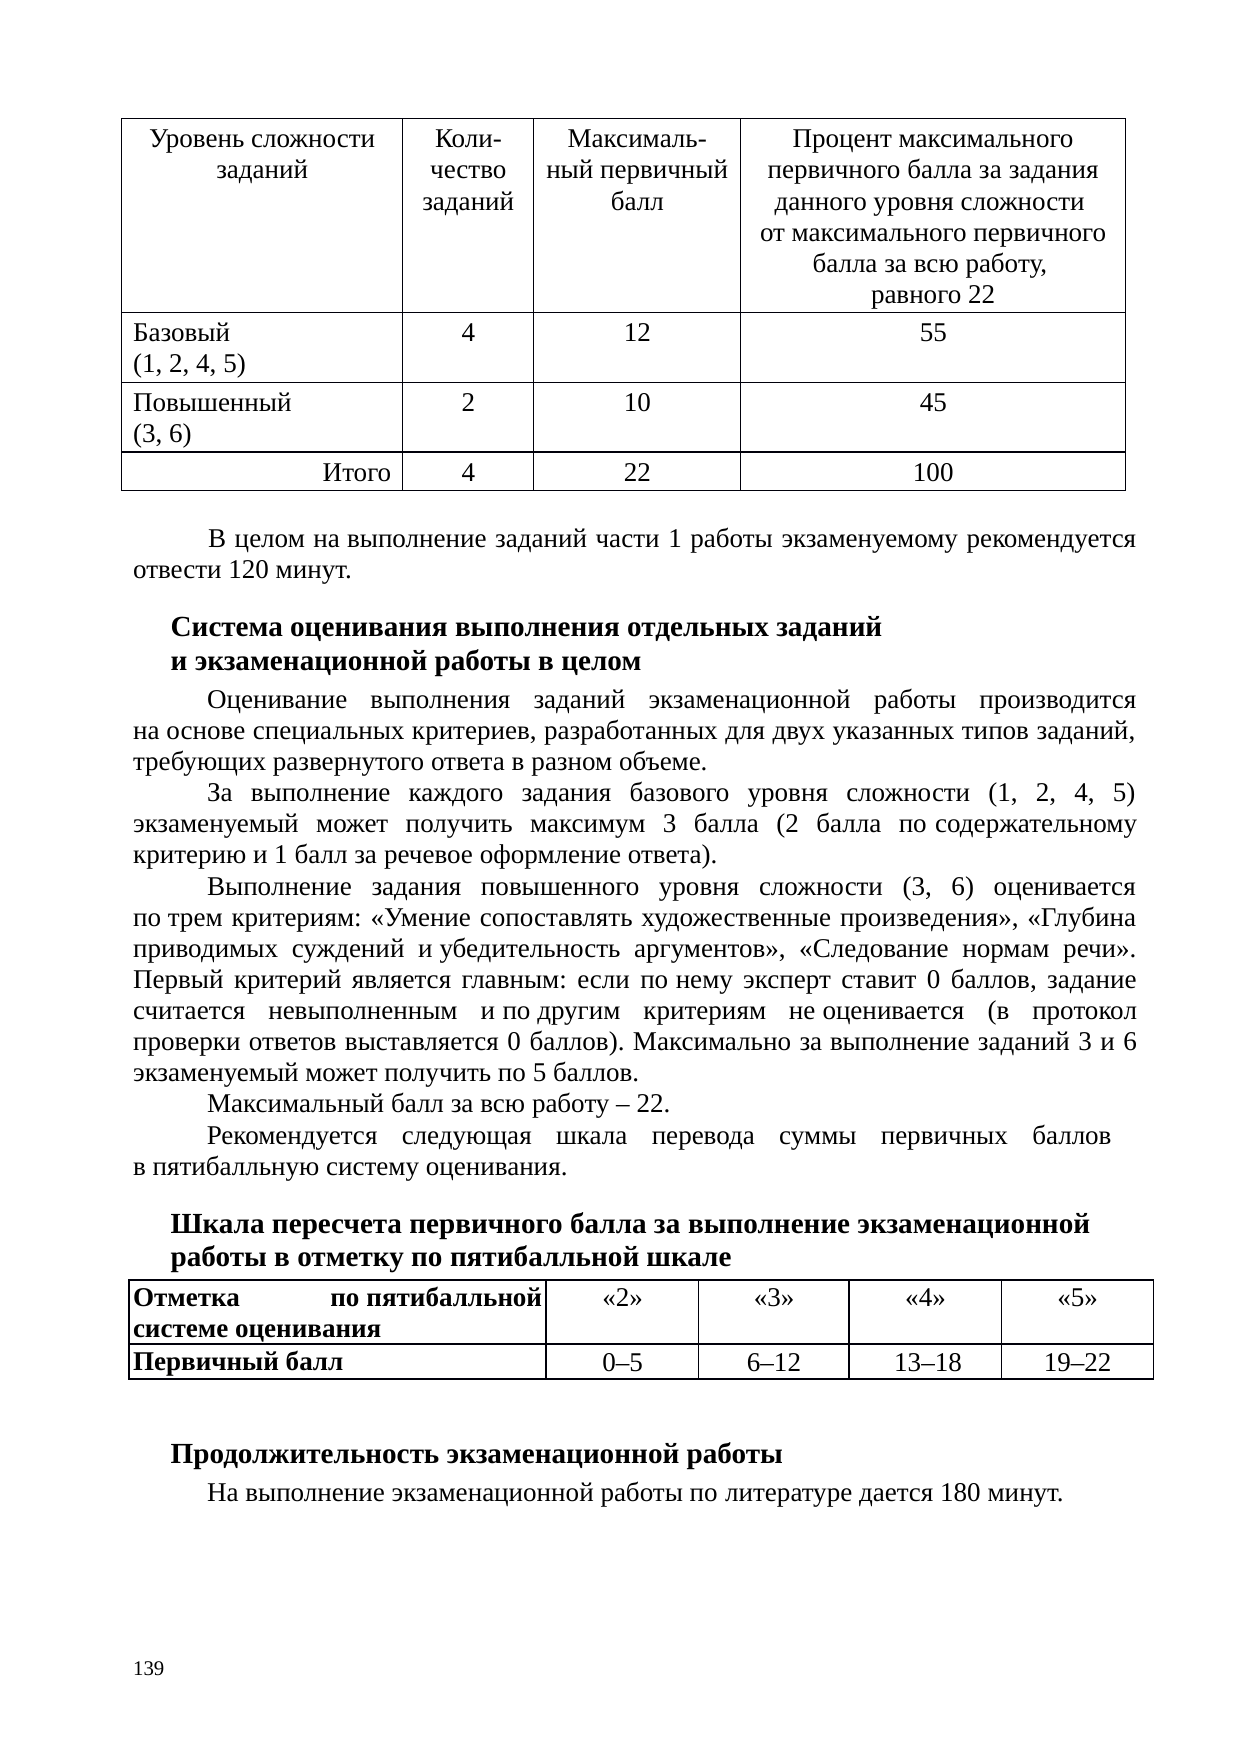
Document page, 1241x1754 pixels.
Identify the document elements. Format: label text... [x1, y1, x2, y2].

table_cell 100 [741, 453, 1125, 490]
table_header Максималь- ный первичный балл [534, 119, 740, 312]
table_header Процент максимального первичного балла за задания данного уровня сложности от максимального первичного балла за всю работу, равного 22 [741, 119, 1125, 312]
subtitle Продолжительность экзаменационной работы [170, 1436, 1137, 1469]
text За выполнение каждого задания базового уровня сложности (1, 2, 4, 5) экзаменуемый может получить максимум 3 балла (2 балла по содержательному критерию и 1 балл за речевое оформление ответа). [133, 776, 1137, 869]
table_cell 6–12 [699, 1345, 848, 1378]
text Рекомендуется следующая шкала перевода суммы первичных баллов в пятибалльную систему оценивания. [133, 1119, 1137, 1181]
text Максимальный балл за всю работу – 22. [133, 1088, 1137, 1119]
table_cell 45 [741, 383, 1125, 451]
table_cell 13–18 [850, 1345, 1001, 1378]
table_cell Первичный балл [130, 1345, 545, 1378]
table_header «5» [1002, 1281, 1153, 1343]
table_header Отметка по пятибалльной системе оценивания [130, 1281, 545, 1343]
table_cell 19–22 [1002, 1345, 1153, 1378]
table_header Уровень сложности заданий [122, 119, 402, 312]
table_cell 55 [741, 313, 1125, 382]
table_header Коли-чество заданий [403, 119, 533, 312]
text Выполнение задания повышенного уровня сложности (3, 6) оценивается по трем критериям: «Умение сопоставлять художественные произведения», «Глубина приводимых суждений и убедительность аргументов», «Следование нормам речи». Первый критерий является главным: если по нему эксперт ставит 0 баллов, задание считается невыполненным и по другим критериям не оценивается (в протокол проверки ответов выставляется 0 баллов). Максимально за выполнение заданий 3 и 6 экзаменуемый может получить по 5 баллов. [133, 869, 1137, 1088]
table_cell 22 [534, 453, 740, 490]
table_cell 0–5 [547, 1345, 698, 1378]
table_header «2» [547, 1281, 698, 1343]
table_cell Итого [122, 453, 402, 490]
table_cell 4 [403, 453, 533, 490]
text В целом на выполнение заданий части 1 работы экзаменуемому рекомендуется отвести 120 минут. [133, 522, 1137, 584]
table_cell 12 [534, 313, 740, 382]
table_cell Базовый (1, 2, 4, 5) [122, 313, 402, 382]
table_cell 4 [403, 313, 533, 382]
table_cell 2 [403, 383, 533, 451]
subtitle Шкала пересчета первичного балла за выполнение экзаменационной работы в отметку по пятибалльной шкале [170, 1206, 1137, 1273]
table_header «3» [699, 1281, 848, 1343]
table_cell Повышенный (3, 6) [122, 383, 402, 451]
text На выполнение экзаменационной работы по литературе дается 180 минут. [133, 1476, 1137, 1507]
table_cell 10 [534, 383, 740, 451]
table_header «4» [850, 1281, 1001, 1343]
subtitle Система оценивания выполнения отдельных заданий и экзаменационной работы в целом [170, 609, 1137, 676]
text Оценивание выполнения заданий экзаменационной работы производится на основе специальных критериев, разработанных для двух указанных типов заданий, требующих развернутого ответа в разном объеме. [133, 683, 1137, 776]
